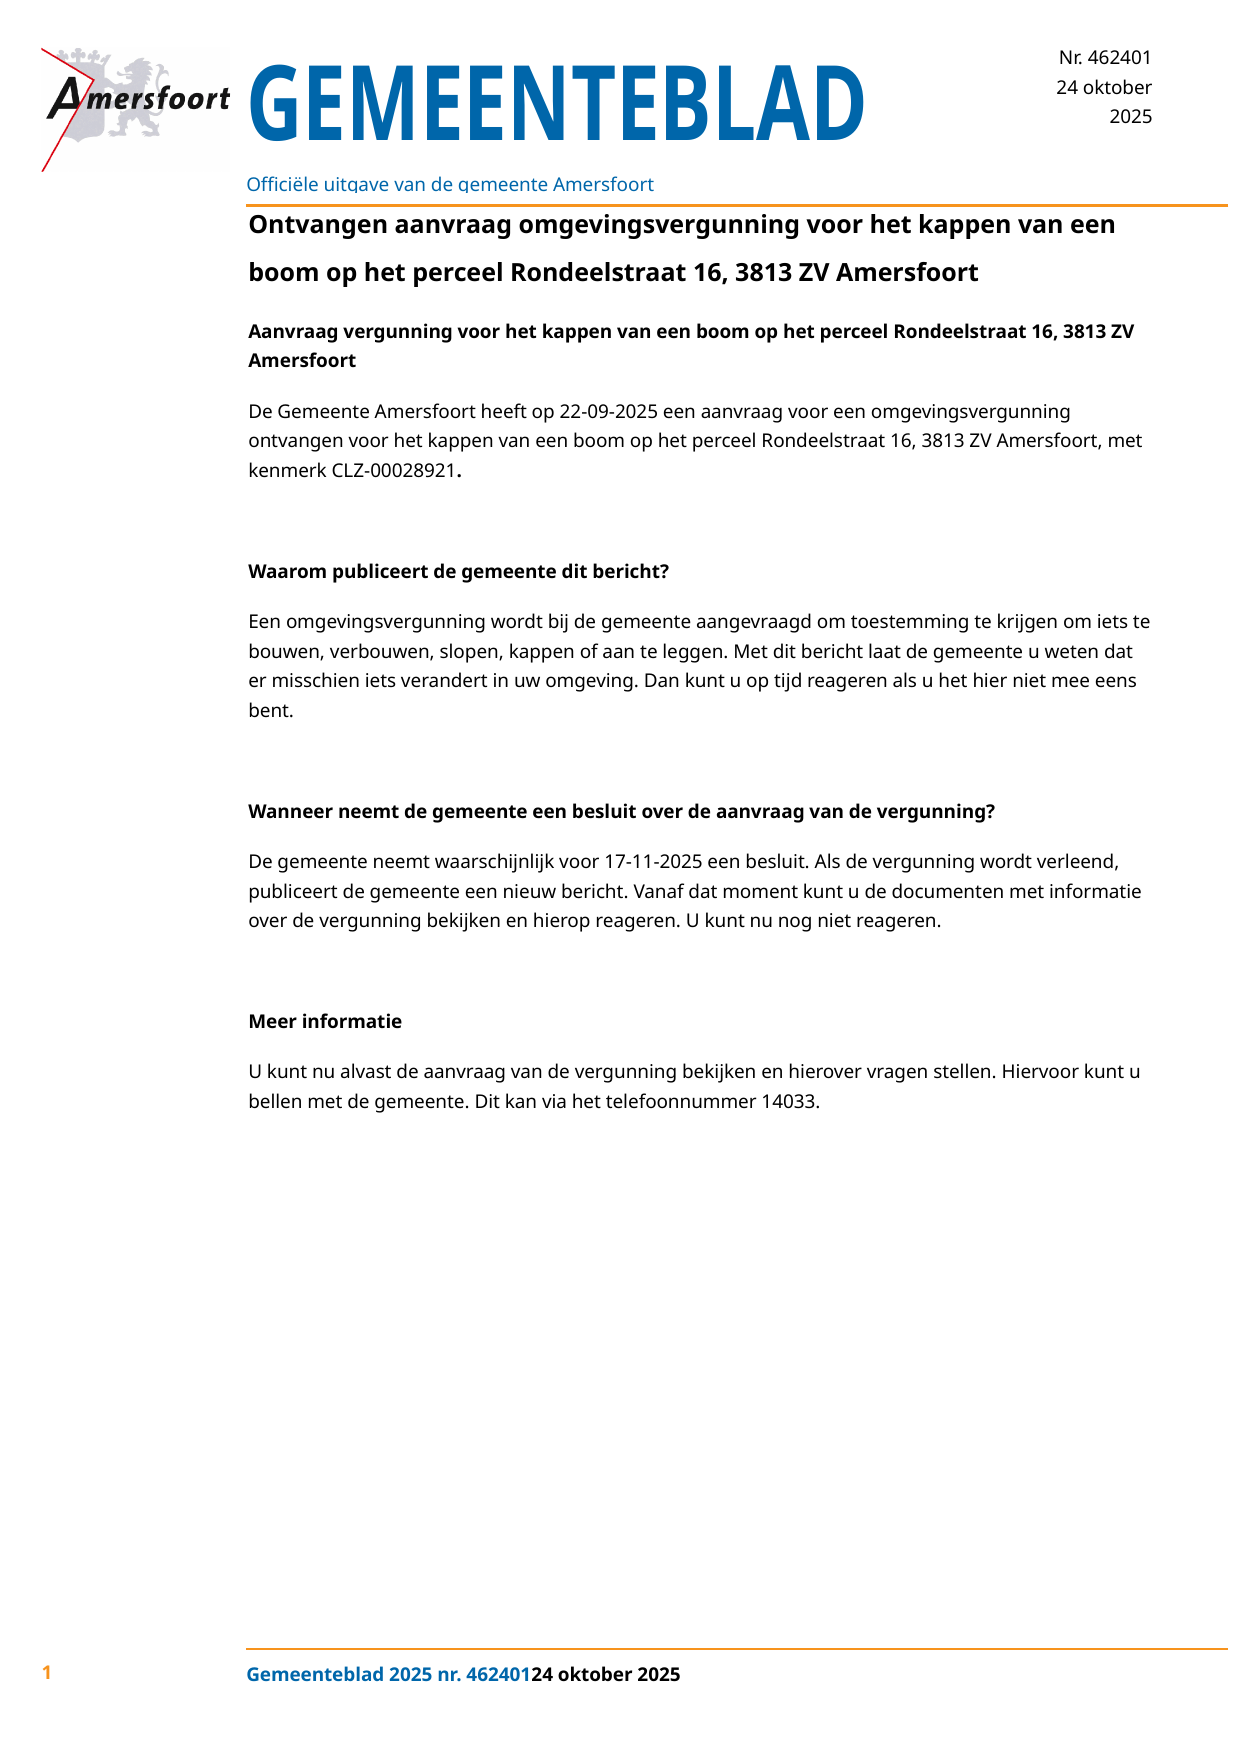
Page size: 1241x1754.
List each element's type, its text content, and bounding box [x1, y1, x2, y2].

text Waarom publiceert de gemeente dit bericht? [248, 558, 1152, 584]
text De gemeente neemt waarschijnlijk voor 17-11-2025 een besluit. Als de vergunning wordt verleend, publiceert de gemeente een nieuw bericht. Vanaf dat moment kunt u de documenten met informatie over de vergunning bekijken en hierop reageren. U kunt nu nog niet reageren. [248, 848, 1152, 933]
text U kunt nu alvast de aanvraag van de vergunning bekijken en hierover vragen stellen. Hiervoor kunt u bellen met de gemeente. Dit kan via het telefoonnummer 14033. [248, 1059, 1152, 1114]
text Aanvraag vergunning voor het kappen van een boom op het perceel Rondeelstraat 16, 3813 ZV Amersfoort [248, 318, 1152, 373]
text Een omgevingsvergunning wordt bij de gemeente aangevraagd om toestemming te krijgen om iets te bouwen, verbouwen, slopen, kappen of aan te leggen. Met dit bericht laat de gemeente u weten dat er misschien iets verandert in uw omgeving. Dan kunt u op tijd reageren als u het hier niet mee eens bent. [248, 608, 1152, 723]
text Ontvangen aanvraag omgevingsvergunning voor het kappen van een boom op het perceel Rondeelstraat 16, 3813 ZV Amersfoort [248, 207, 1152, 288]
text Wanneer neemt de gemeente een besluit over de aanvraag van de vergunning? [248, 798, 1152, 824]
picture [41, 47, 231, 172]
text Meer informatie [248, 1008, 1152, 1034]
text De Gemeente Amersfoort heeft op 22-09-2025 een aanvraag voor een omgevingsvergunning ontvangen voor het kappen van een boom op het perceel Rondeelstraat 16, 3813 ZV Amersfoort, met kenmerk CLZ-00028921. [248, 398, 1152, 483]
